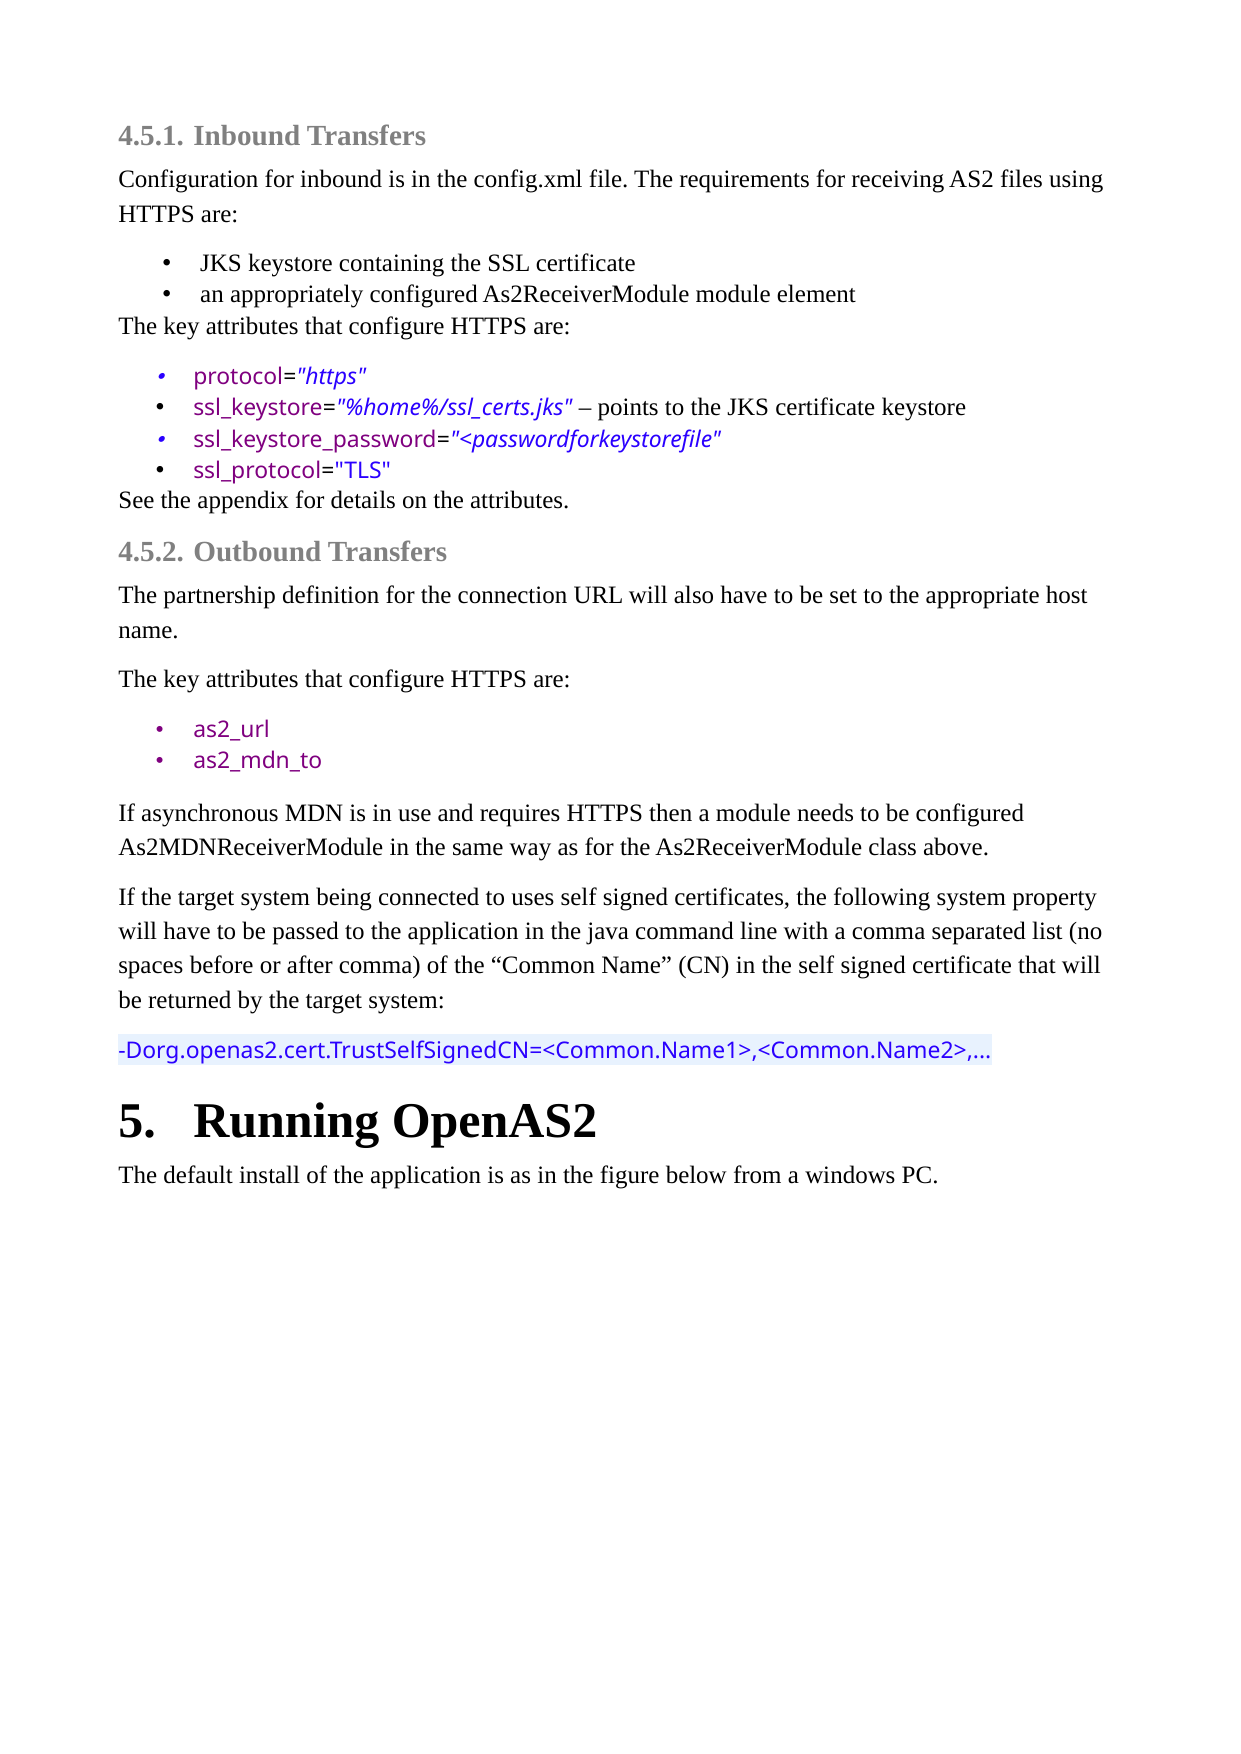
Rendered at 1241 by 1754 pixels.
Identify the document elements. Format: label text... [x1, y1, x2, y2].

list ssl_protocol="TLS" [156, 454, 1122, 485]
text Configuration for inbound is in the config.xml file. The requirements for receiving AS2 files using HTTPS are: [118, 164, 1122, 227]
list protocol="https" [156, 360, 1122, 391]
list as2_mdn_to [156, 744, 1122, 775]
text The key attributes that configure HTTPS are: [118, 311, 1122, 340]
list an appropriately configured As2ReceiverModule module element [162, 279, 1122, 308]
text See the appendix for details on the attributes. [118, 485, 1122, 514]
list ssl_keystore="%home%/ssl_certs.jks" – points to the JKS certificate keystore [156, 391, 1122, 423]
subtitle Running OpenAS2 [118, 1090, 1122, 1148]
text The partnership definition for the connection URL will also have to be set to the appropriate host name. [118, 580, 1122, 643]
list JKS keystore containing the SSL certificate [162, 248, 1122, 276]
text The default install of the application is as in the figure below from a windows PC. [118, 1160, 1122, 1189]
text If asynchronous MDN is in use and requires HTTPS then a module needs to be configured As2MDNReceiverModule in the same way as for the As2ReceiverModule class above. [118, 798, 1122, 861]
text -Dorg.openas2.cert.TrustSelfSignedCN=<Common.Name1>,<Common.Name2>,... [118, 1034, 1122, 1065]
text If the target system being connected to uses self signed certificates, the following system property will have to be passed to the application in the java command line with a comma separated list (no spaces before or after comma) of the “Common Name” (CN) in the self signed certificate that will be returned by the target system: [118, 882, 1122, 1014]
text The key attributes that configure HTTPS are: [118, 664, 1122, 692]
list ssl_keystore_password="<passwordforkeystorefile" [156, 423, 1122, 454]
subtitle Outbound Transfers [118, 534, 1122, 568]
subtitle Inbound Transfers [118, 118, 1122, 152]
list as2_url [156, 713, 1122, 744]
